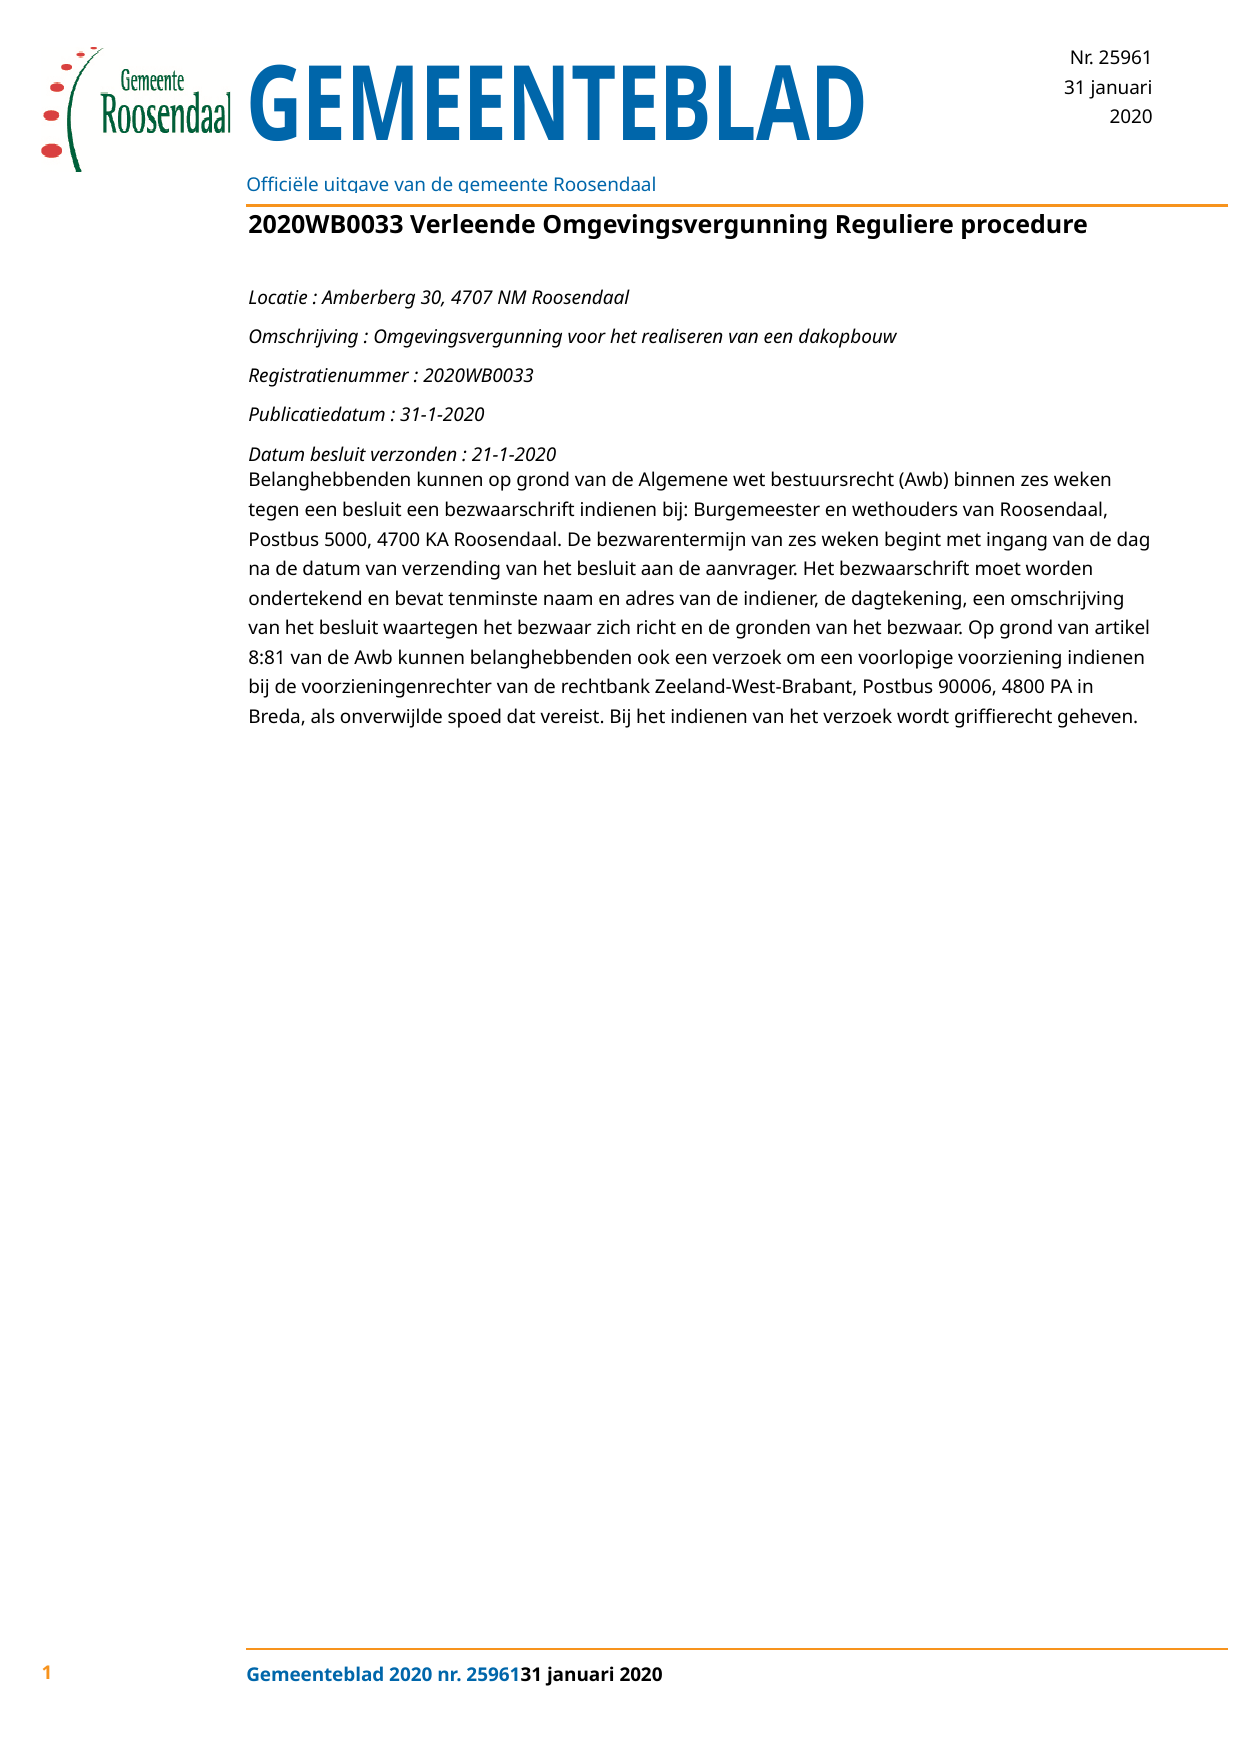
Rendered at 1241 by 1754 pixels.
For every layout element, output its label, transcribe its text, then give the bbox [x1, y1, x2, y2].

text Registratienummer : 2020WB0033 [248, 362, 1152, 388]
text Publicatiedatum : 31-1-2020 [248, 402, 1152, 427]
picture [41, 47, 231, 172]
text Belanghebbenden kunnen op grond van de Algemene wet bestuursrecht (Awb) binnen zes weken tegen een besluit een bezwaarschrift indienen bij: Burgemeester en wethouders van Roosendaal, Postbus 5000, 4700 KA Roosendaal. De bezwarentermijn van zes weken begint met ingang van de dag na de datum van verzending van het besluit aan de aanvrager. Het bezwaarschrift moet worden ondertekend en bevat tenminste naam en adres van de indiener, de dagtekening, een omschrijving van het besluit waartegen het bezwaar zich richt en de gronden van het bezwaar. Op grond van artikel 8:81 van de Awb kunnen belanghebbenden ook een verzoek om een voorlopige voorziening indienen bij de voorzieningenrechter van de rechtbank Zeeland-West-Brabant, Postbus 90006, 4800 PA in Breda, als onverwijlde spoed dat vereist. Bij het indienen van het verzoek wordt griffierecht geheven. [248, 467, 1152, 729]
text Omschrijving : Omgevingsvergunning voor het realiseren van een dakopbouw [248, 323, 1152, 349]
text Datum besluit verzonden : 21-1-2020 [248, 441, 1152, 467]
text 2020WB0033 Verleende Omgevingsvergunning Reguliere procedure [248, 207, 1152, 241]
text Locatie : Amberberg 30, 4707 NM Roosendaal [248, 284, 1152, 309]
